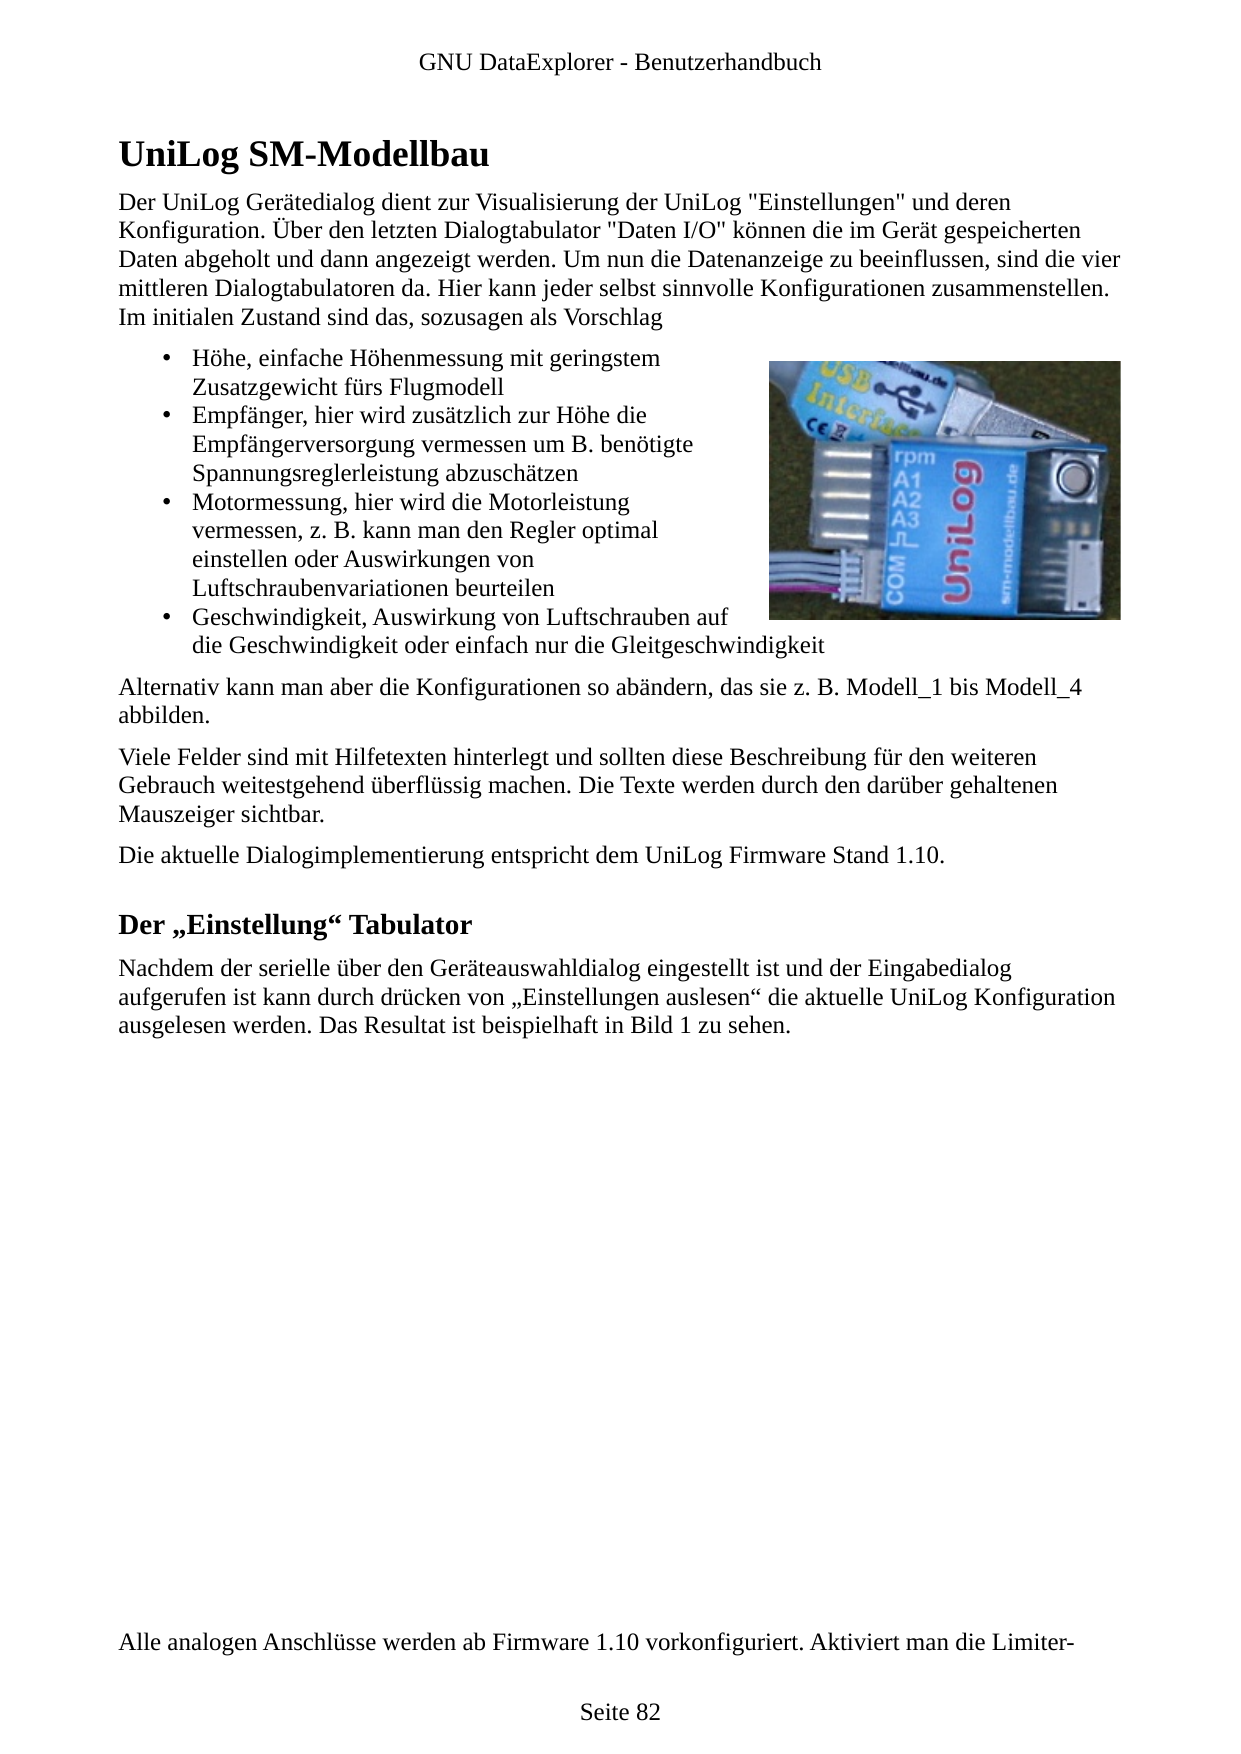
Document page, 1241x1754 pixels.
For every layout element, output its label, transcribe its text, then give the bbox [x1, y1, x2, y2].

subtitle UniLog SM-Modellbau [118, 131, 1122, 174]
subtitle Der „Einstellung“ Tabulator [118, 907, 1122, 940]
list Höhe, einfache Höhenmessung mit geringstem Zusatzgewicht fürs Flugmodell [162, 343, 1122, 401]
list Geschwindigkeit, Auswirkung von Luftschrauben auf die Geschwindigkeit oder einfach nur die Gleitgeschwindigkeit [162, 602, 1122, 659]
text Die aktuelle Dialogimplementierung entspricht dem UniLog Firmware Stand 1.10. [118, 841, 1122, 869]
text Der UniLog Gerätedialog dient zur Visualisierung der UniLog "Einstellungen" und deren Konfiguration. Über den letzten Dialogtabulator "Daten I/O" können die im Gerät gespeicherten Daten abgeholt und dann angezeigt werden. Um nun die Datenanzeige zu beeinflussen, sind die vier mittleren Dialogtabulatoren da. Hier kann jeder selbst sinnvolle Konfigurationen zusammenstellen. Im initialen Zustand sind das, sozusagen als Vorschlag [118, 187, 1122, 331]
text Viele Felder sind mit Hilfetexten hinterlegt und sollten diese Beschreibung für den weiteren Gebrauch weitestgehend überflüssig machen. Die Texte werden durch den darüber gehaltenen Mauszeiger sichtbar. [118, 742, 1122, 828]
picture [769, 361, 1121, 620]
list Empfänger, hier wird zusätzlich zur Höhe die Empfängerversorgung vermessen um B. benötigte Spannungsreglerleistung abzuschätzen [162, 401, 769, 487]
list Motormessung, hier wird die Motorleistung vermessen, z. B. kann man den Regler optimal einstellen oder Auswirkungen von Luftschraubenvariationen beurteilen [162, 487, 769, 602]
text Alle analogen Anschlüsse werden ab Firmware 1.10 vorkonfiguriert. Aktiviert man die Limiter- [118, 1627, 1122, 1656]
text Nachdem der serielle über den Geräteauswahldialog eingestellt ist und der Eingabedialog aufgerufen ist kann durch drücken von „Einstellungen auslesen“ die aktuelle UniLog Konfiguration ausgelesen werden. Das Resultat ist beispielhaft in Bild 1 zu sehen. [118, 953, 1122, 1039]
text Alternativ kann man aber die Konfigurationen so abändern, das sie z. B. Modell_1 bis Modell_4 abbilden. [118, 672, 1122, 729]
